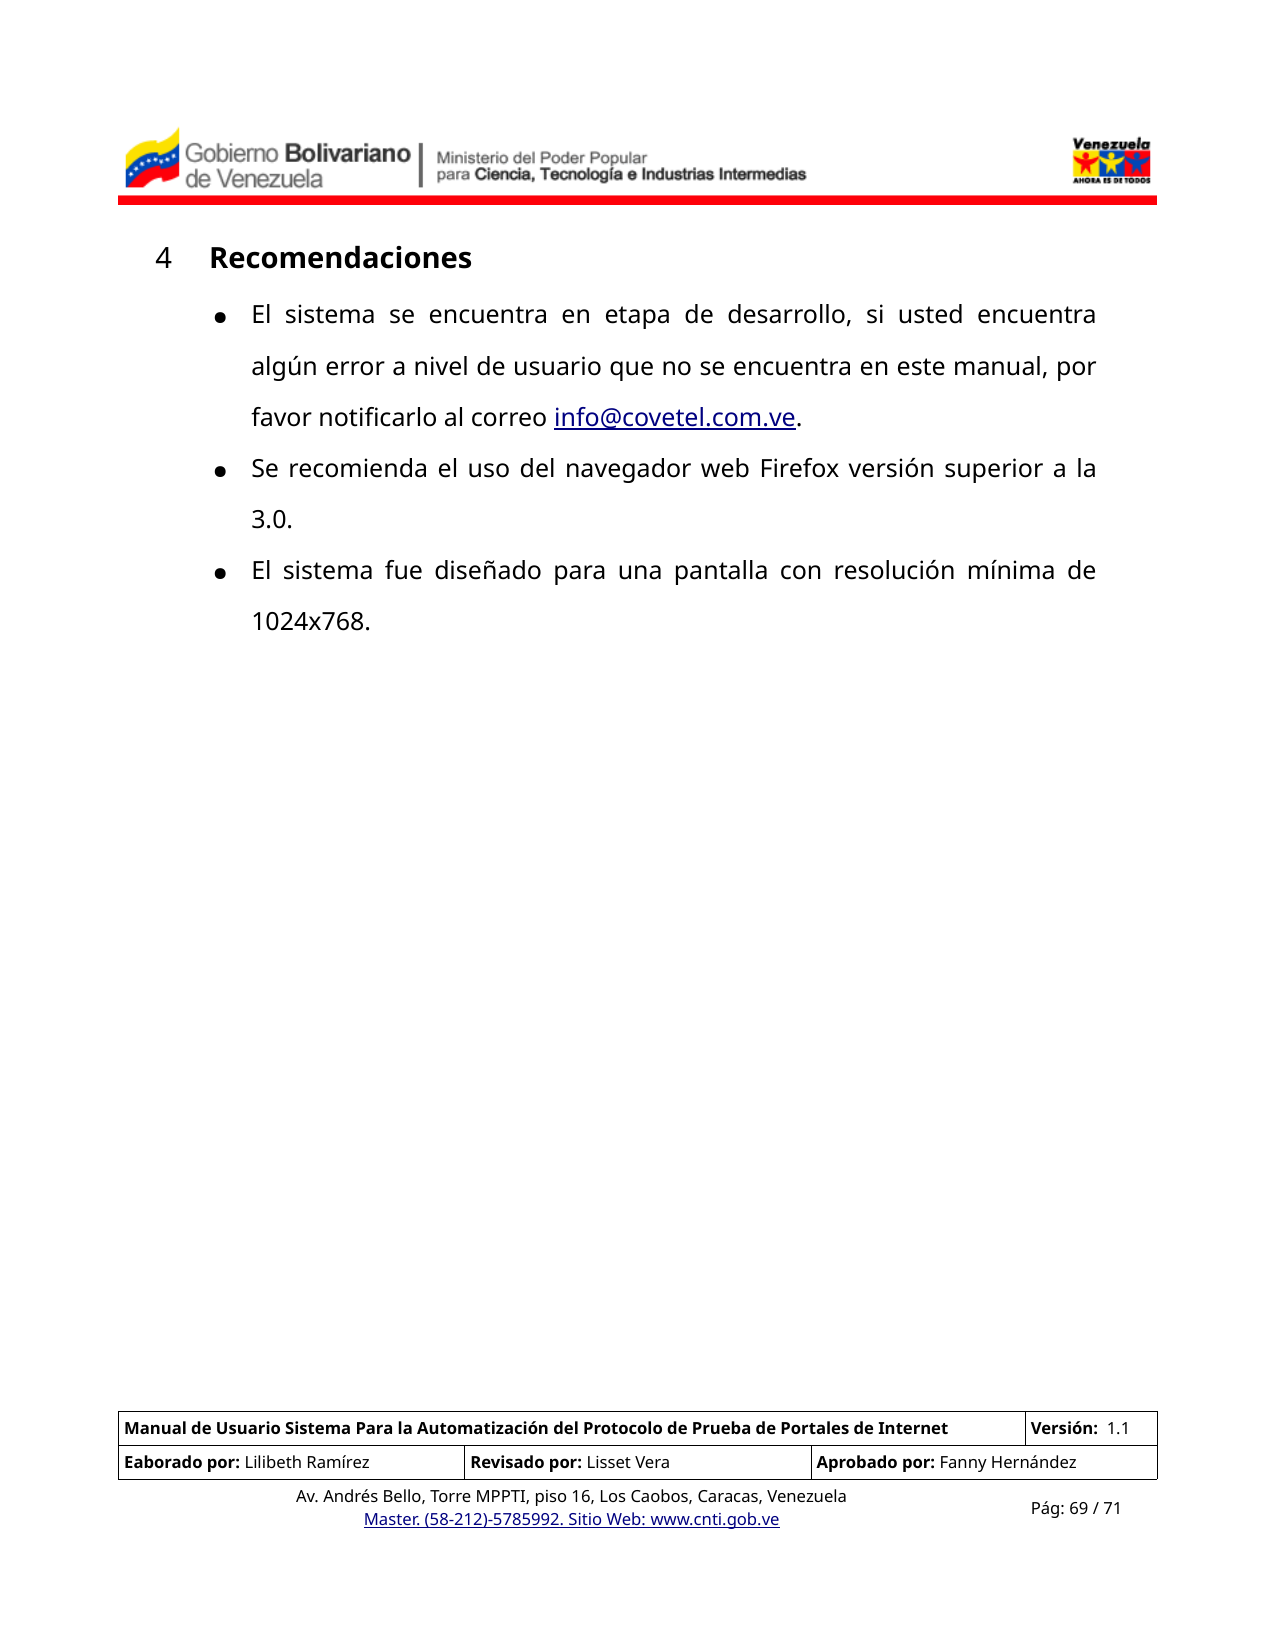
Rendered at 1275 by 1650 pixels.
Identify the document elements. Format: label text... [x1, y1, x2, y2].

list El sistema fue diseñado para una pantalla con resolución mínima de 1024x768. [213, 552, 1098, 637]
list El sistema se encuentra en etapa de desarrollo, si usted encuentra algún error a nivel de usuario que no se encuentra en este manual, por favor notificarlo al correo info@covetel.com.ve. [213, 297, 1098, 433]
list Se recomienda el uso del navegador web Firefox versión superior a la 3.0. [213, 450, 1098, 535]
picture [118, 119, 1157, 205]
subtitle Recomendaciones [118, 238, 1157, 277]
